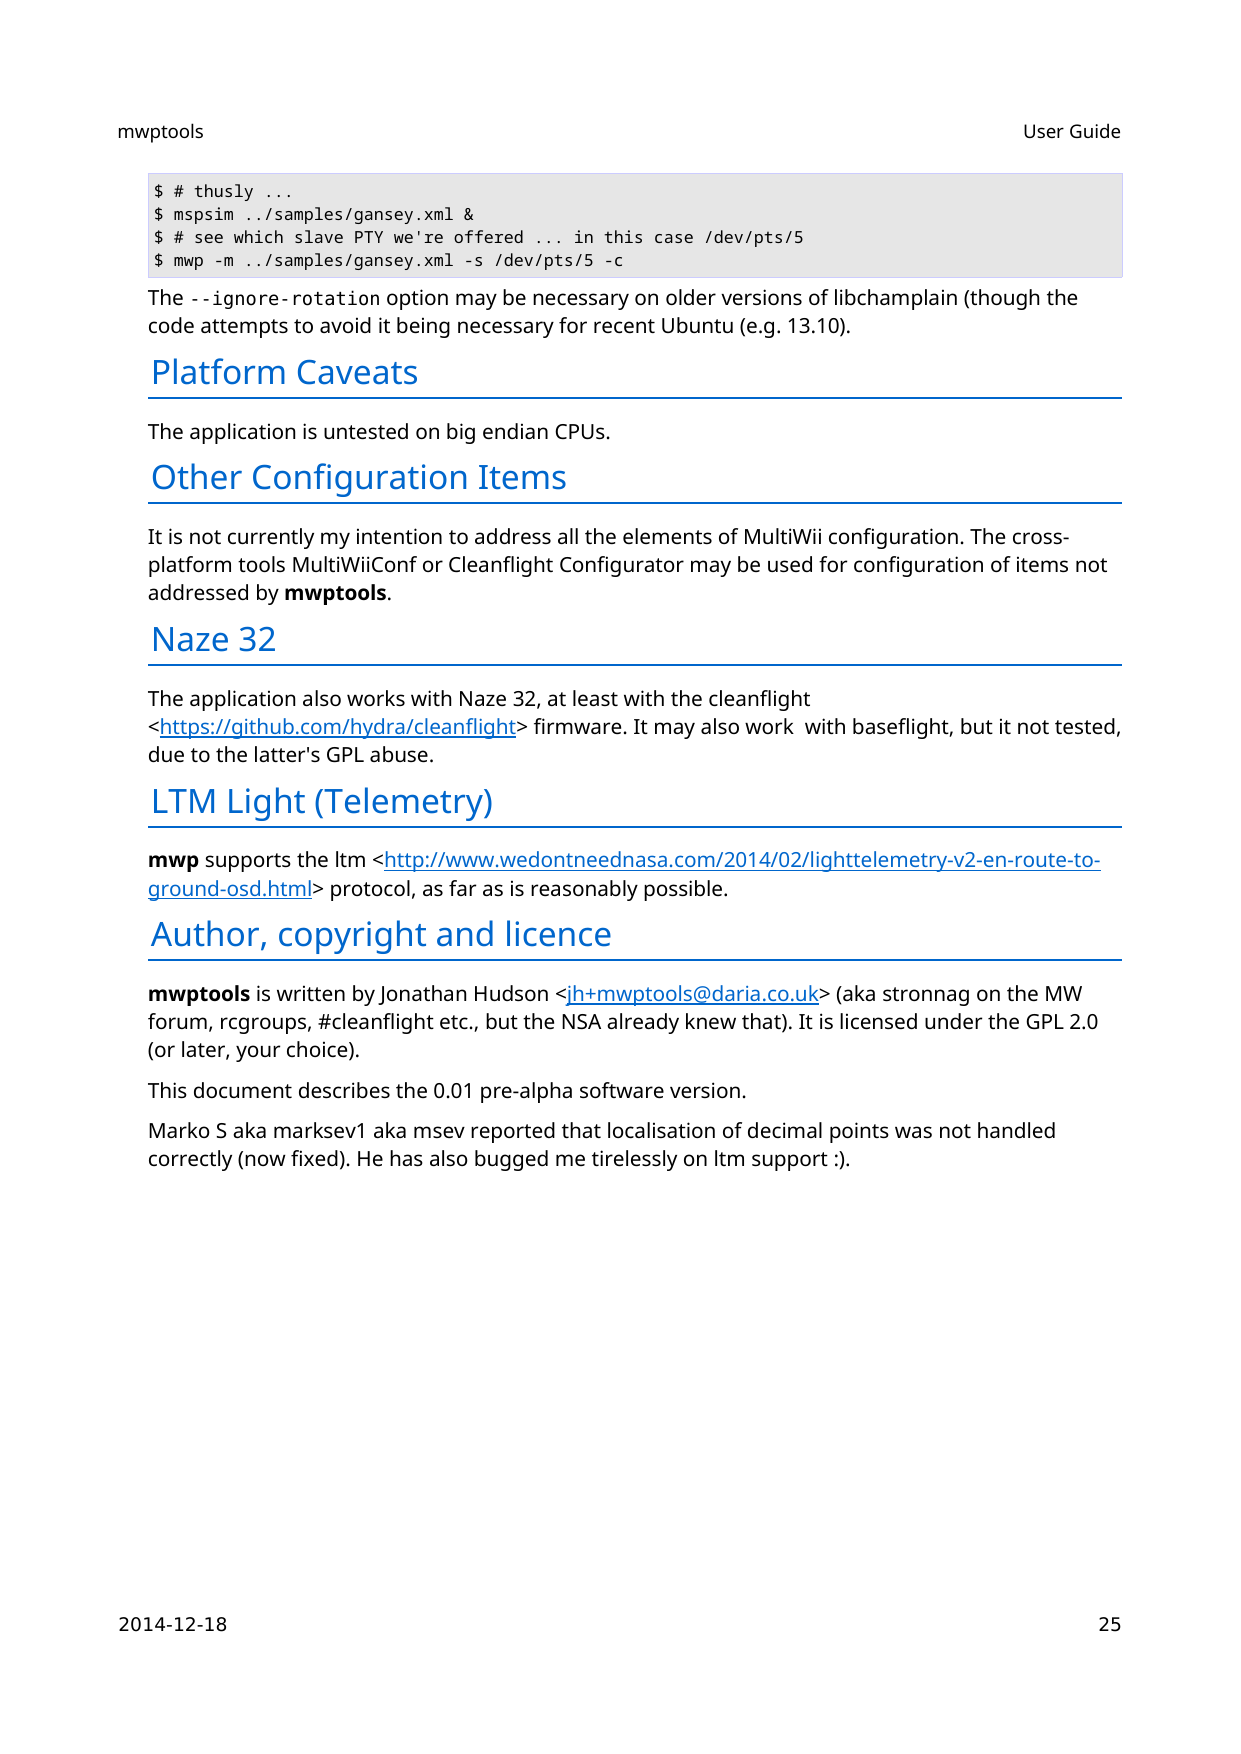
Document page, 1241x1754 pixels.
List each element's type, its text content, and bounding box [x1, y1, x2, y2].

text The --ignore-rotation option may be necessary on older versions of libchamplain (though the code attempts to avoid it being necessary for recent Ubuntu (e.g. 13.10). [148, 283, 1122, 340]
text $ mwp -m ../samples/gansey.xml -s /dev/pts/5 -c [149, 242, 1122, 277]
subtitle Other Configuration Items [148, 451, 1122, 502]
text $ mspsim ../samples/gansey.xml & [149, 196, 1122, 219]
text $ # see which slave PTY we're offered ... in this case /dev/pts/5 [149, 219, 1122, 242]
text $ # thusly ... [149, 174, 1122, 196]
text Marko S aka marksev1 aka msev reported that localisation of decimal points was not handled correctly (now fixed). He has also bugged me tirelessly on ltm support :). [148, 1116, 1122, 1172]
text The application also works with Naze 32, at least with the cleanflight <https://github.com/hydra/cleanflight> firmware. It may also work with baseflight, but it not tested, due to the latter's GPL abuse. [148, 684, 1122, 768]
subtitle Platform Caveats [148, 346, 1122, 397]
subtitle Author, copyright and licence [148, 908, 1122, 959]
subtitle LTM Light (Telemetry) [148, 774, 1122, 826]
subtitle Naze 32 [148, 613, 1122, 664]
text mwp supports the ltm <http://www.wedontneednasa.com/2014/02/lighttelemetry-v2-en-route-to-ground-osd.html> protocol, as far as is reasonably possible. [148, 846, 1122, 902]
text mwptools is written by Jonathan Hudson <jh+mwptools@daria.co.uk> (aka stronnag on the MW forum, rcgroups, #cleanflight etc., but the NSA already knew that). It is licensed under the GPL 2.0 (or later, your choice). [148, 979, 1122, 1064]
text It is not currently my intention to address all the elements of MultiWii configuration. The cross-platform tools MultiWiiConf or Cleanflight Configurator may be used for configuration of items not addressed by mwptools. [148, 522, 1122, 607]
text This document describes the 0.01 pre-alpha software version. [148, 1076, 1122, 1104]
text The application is untested on big endian CPUs. [148, 417, 1122, 445]
